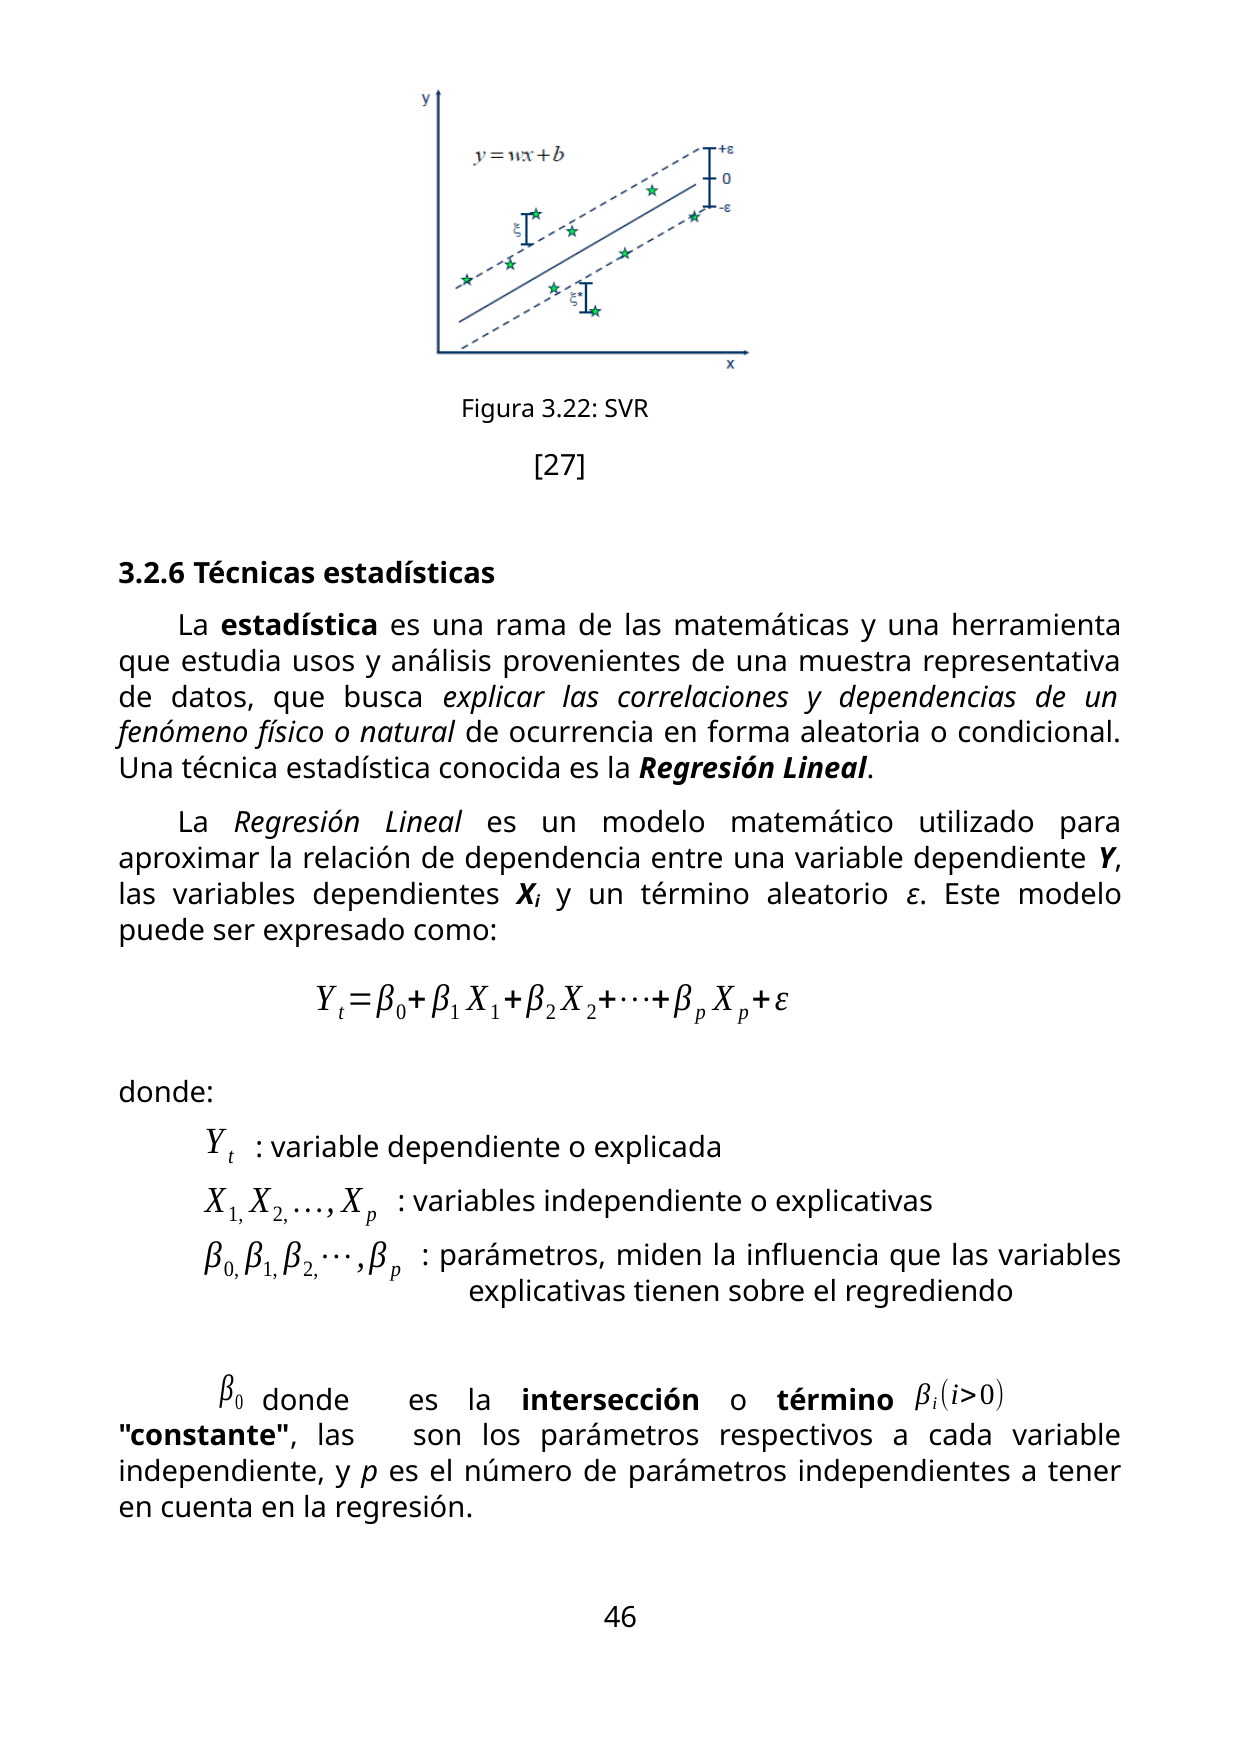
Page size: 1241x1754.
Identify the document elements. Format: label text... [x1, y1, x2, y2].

text donde es la intersección o término "constante", las son los parámetros respectivos a cada variable independiente, y p es el número de parámetros independientes a tener en cuenta en la regresión. [118, 1379, 1122, 1526]
picture [376, 77, 759, 374]
text donde: [118, 1072, 1122, 1111]
text La estadística es una rama de las matemáticas y una herramienta que estudia usos y análisis provenientes de una muestra representativa de datos, que busca explicar las correlaciones y dependencias de un fenómeno físico o natural de ocurrencia en forma aleatoria o condicional. Una técnica estadística conocida es la Regresión Lineal. [118, 604, 1122, 787]
text : variable dependiente o explicada [118, 1126, 1122, 1166]
text Figura 3.22: SVR [363, 391, 746, 425]
text La Regresión Lineal es un modelo matemático utilizado para aproximar la relación de dependencia entre una variable dependiente Y, las variables dependientes Xi y un término aleatorio ε. Este modelo puede ser expresado como: [118, 802, 1122, 948]
text : parámetros, miden la influencia que las variables explicativas tienen sobre el regrediendo [118, 1234, 1122, 1310]
subtitle Técnicas estadísticas [118, 552, 1122, 592]
text : variables independiente o explicativas [118, 1180, 1122, 1220]
text [0] [118, 444, 1122, 483]
